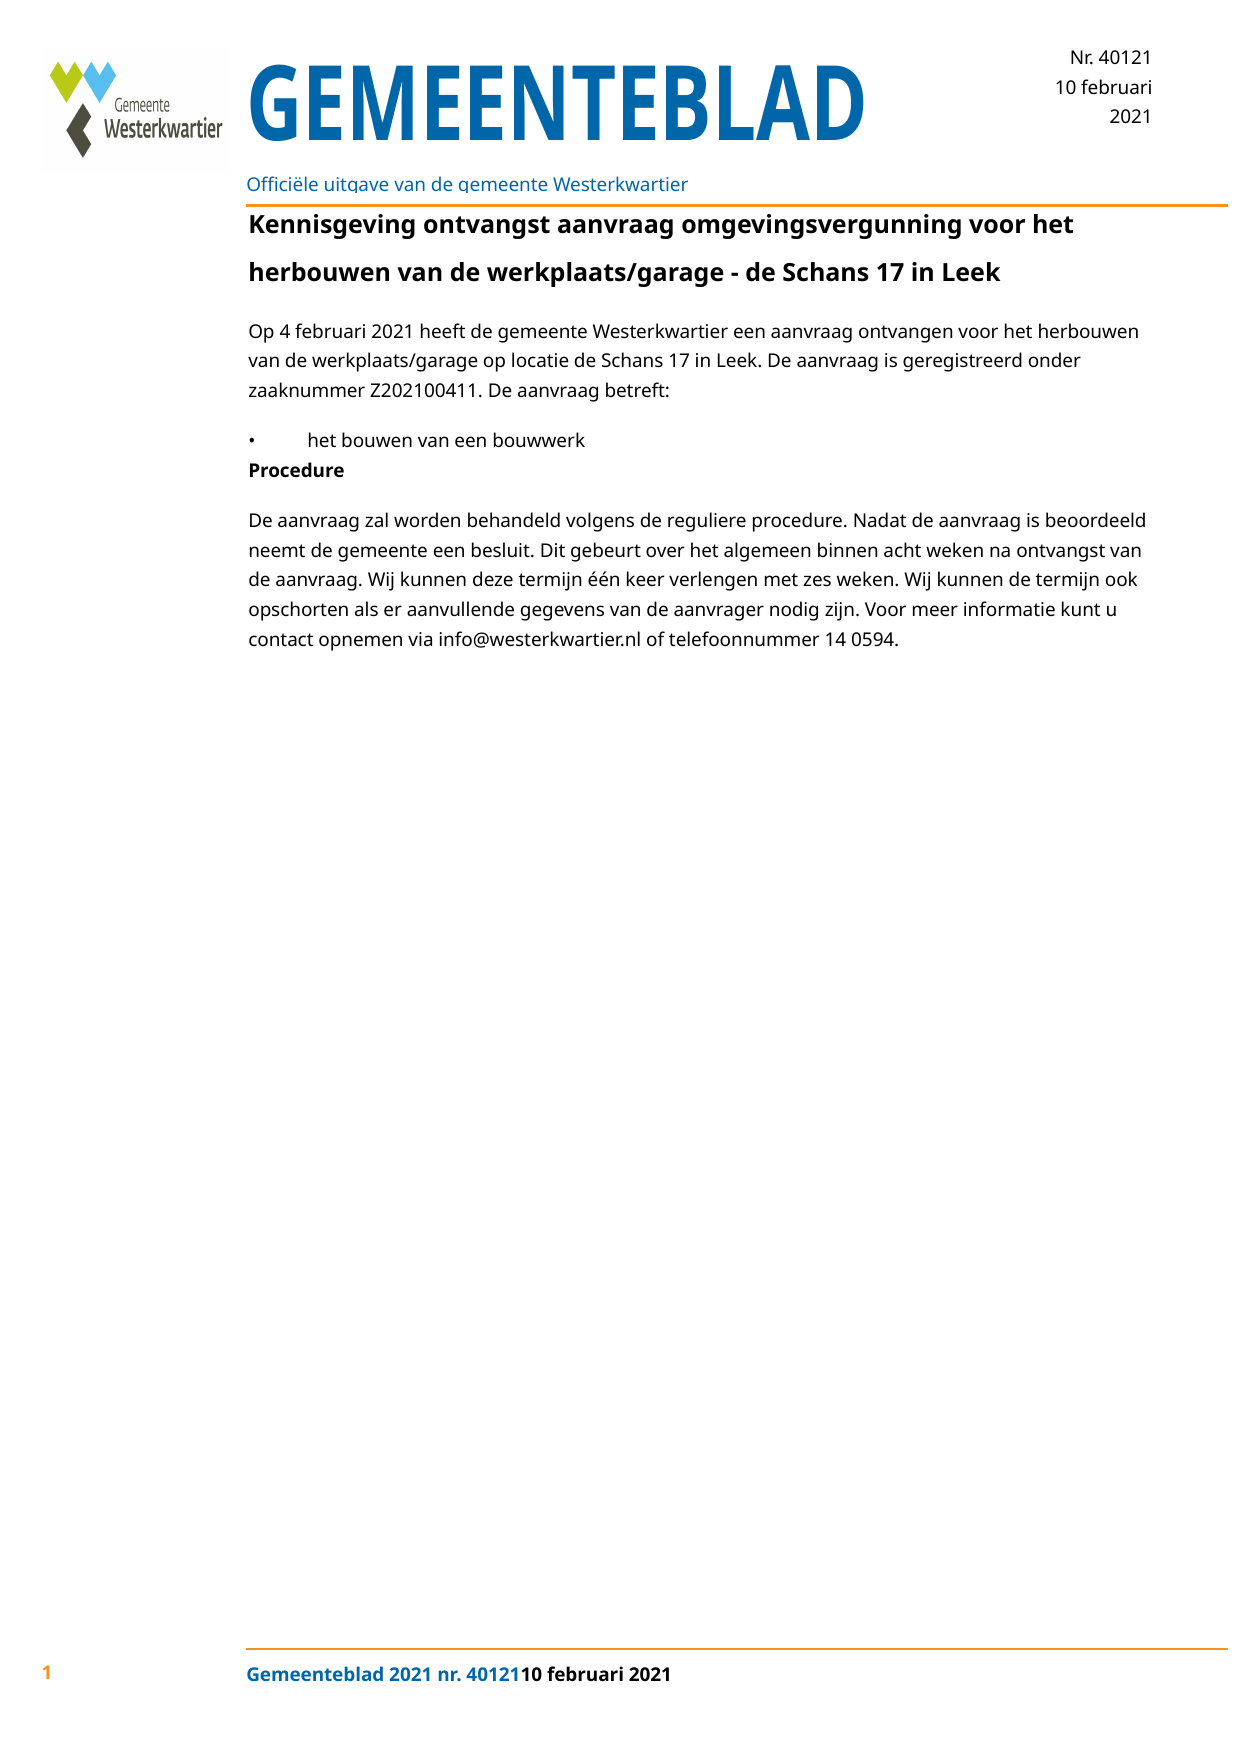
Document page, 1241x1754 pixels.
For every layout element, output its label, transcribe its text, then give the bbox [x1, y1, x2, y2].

picture [41, 47, 231, 172]
text Kennisgeving ontvangst aanvraag omgevingsvergunning voor het herbouwen van de werkplaats/garage - de Schans 17 in Leek [248, 207, 1152, 288]
text Procedure [248, 457, 1152, 483]
list het bouwen van een bouwwerk [248, 427, 1152, 453]
text De aanvraag zal worden behandeld volgens de reguliere procedure. Nadat de aanvraag is beoordeeld neemt de gemeente een besluit. Dit gebeurt over het algemeen binnen acht weken na ontvangst van de aanvraag. Wij kunnen deze termijn één keer verlengen met zes weken. Wij kunnen de termijn ook opschorten als er aanvullende gegevens van de aanvrager nodig zijn. Voor meer informatie kunt u contact opnemen via info@westerkwartier.nl of telefoonnummer 14 0594. [248, 507, 1152, 652]
text Op 4 februari 2021 heeft de gemeente Westerkwartier een aanvraag ontvangen voor het herbouwen van de werkplaats/garage op locatie de Schans 17 in Leek. De aanvraag is geregistreerd onder zaaknummer Z202100411. De aanvraag betreft: [248, 318, 1152, 403]
